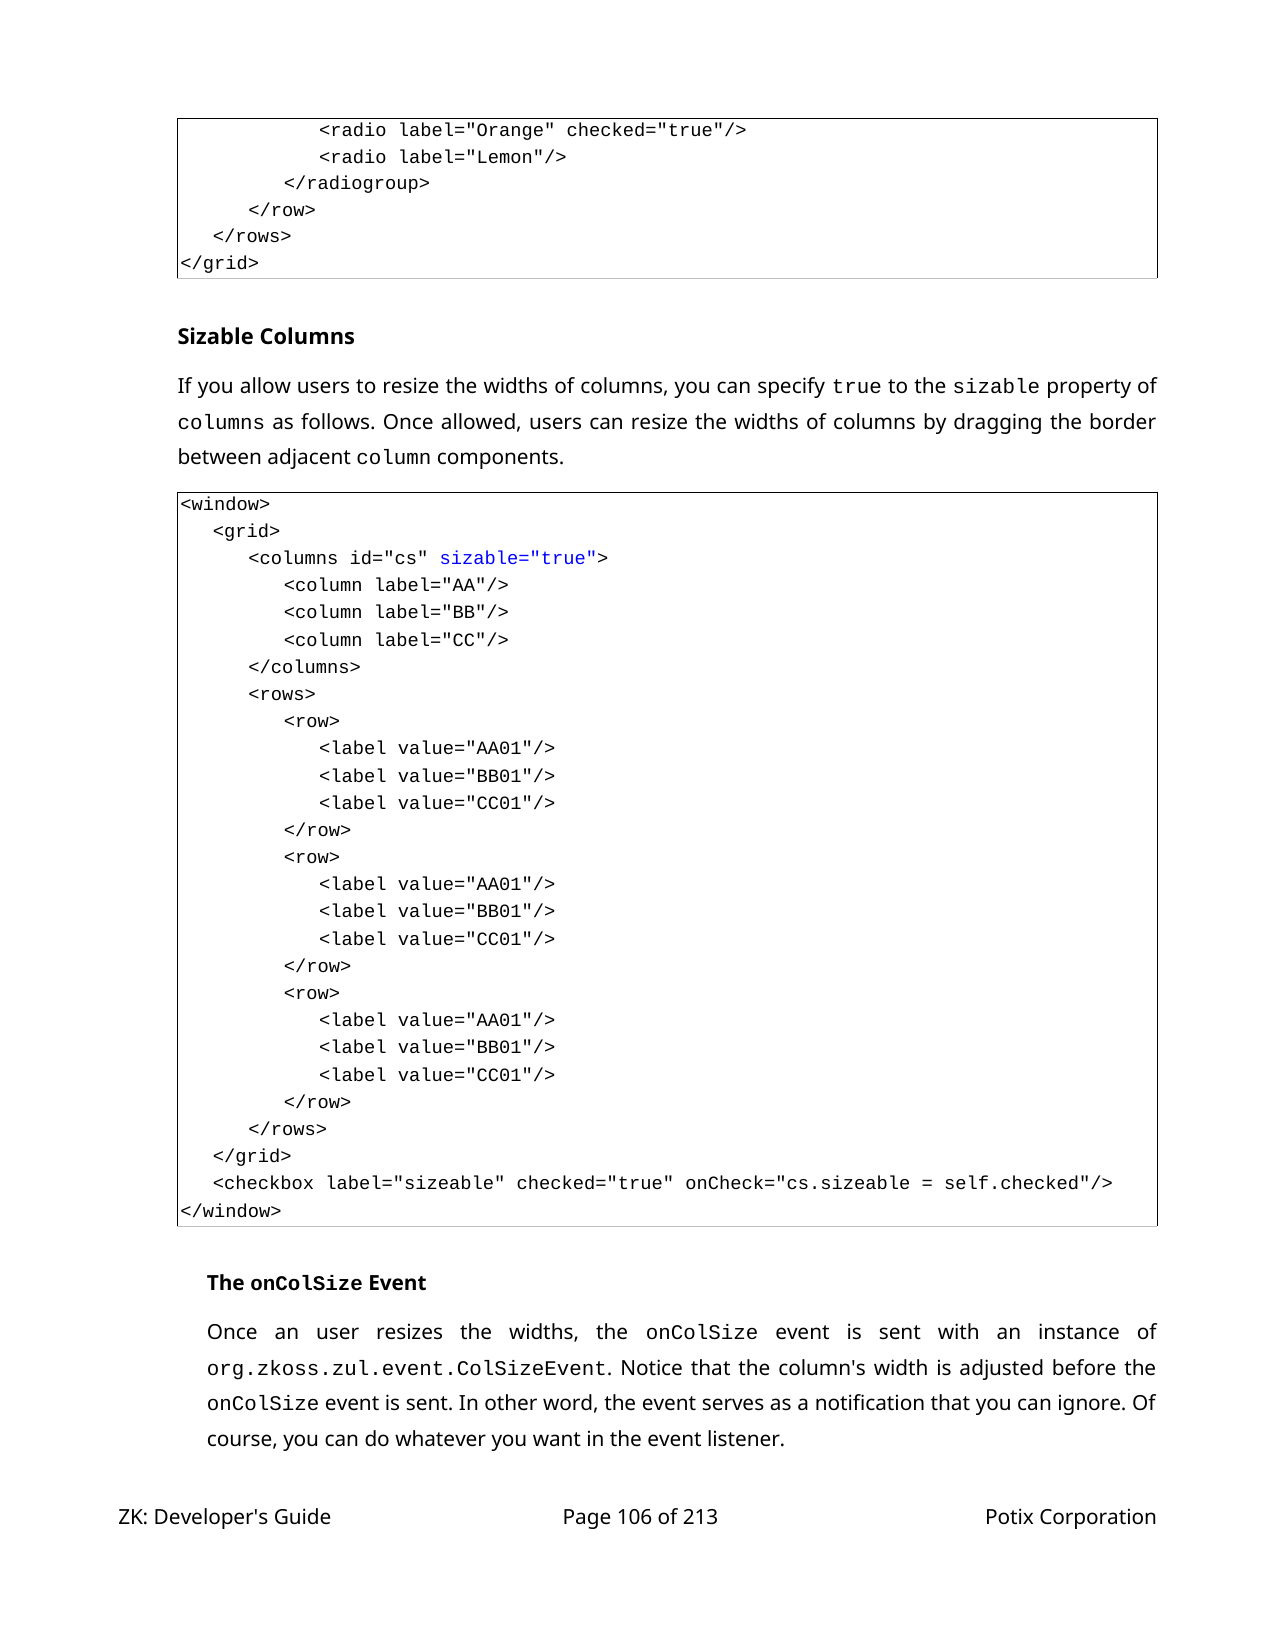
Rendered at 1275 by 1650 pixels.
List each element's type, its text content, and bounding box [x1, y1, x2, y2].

text <row> [178, 981, 1157, 1005]
text <label value="BB01"/> [178, 1035, 1157, 1059]
text <column label="CC"/> [178, 627, 1157, 652]
text </row> [178, 954, 1157, 978]
subtitle The onColSize Event [207, 1268, 1157, 1297]
text <row> [178, 709, 1157, 733]
text <label value="CC01"/> [178, 1062, 1157, 1087]
text <row> [178, 845, 1157, 869]
text <label value="BB01"/> [178, 899, 1157, 924]
text Once an user resizes the widths, the onColSize event is sent with an instance of org.zkoss.zul.event.ColSizeEvent. Notice that the column's width is adjusted before the onColSize event is sent. In other word, the event serves as a notification that you can ignore. Of course, you can do whatever you want in the event listener. [207, 1317, 1157, 1452]
text </columns> [178, 655, 1157, 679]
text <radio label="Orange" checked="true"/> <radio label="Lemon"/> </radiogroup> </row> </rows> </grid> [178, 119, 1157, 278]
text <checkbox label="sizeable" checked="true" onCheck="cs.sizeable = self.checked"/> [178, 1171, 1157, 1196]
text <columns id="cs" sizable="true"> [178, 546, 1157, 570]
text If you allow users to resize the widths of columns, you can specify true to the sizable property of columns as follows. Once allowed, users can resize the widths of columns by dragging the border between adjacent column components. [177, 371, 1157, 471]
text <label value="AA01"/> [178, 1008, 1157, 1032]
text </row> [178, 818, 1157, 842]
subtitle Sizable Columns [177, 321, 1157, 351]
text <label value="CC01"/> [178, 791, 1157, 815]
text <label value="CC01"/> [178, 927, 1157, 951]
text <grid> [178, 519, 1157, 543]
text <label value="AA01"/> [178, 736, 1157, 761]
text </rows> [178, 1117, 1157, 1141]
text <window> [178, 493, 1157, 516]
text <label value="BB01"/> [178, 763, 1157, 788]
text <label value="AA01"/> [178, 872, 1157, 896]
text </grid> [178, 1144, 1157, 1168]
text <rows> [178, 682, 1157, 706]
text </row> [178, 1090, 1157, 1114]
text </window> [178, 1198, 1157, 1226]
text <column label="AA"/> [178, 573, 1157, 597]
text <column label="BB"/> [178, 600, 1157, 624]
